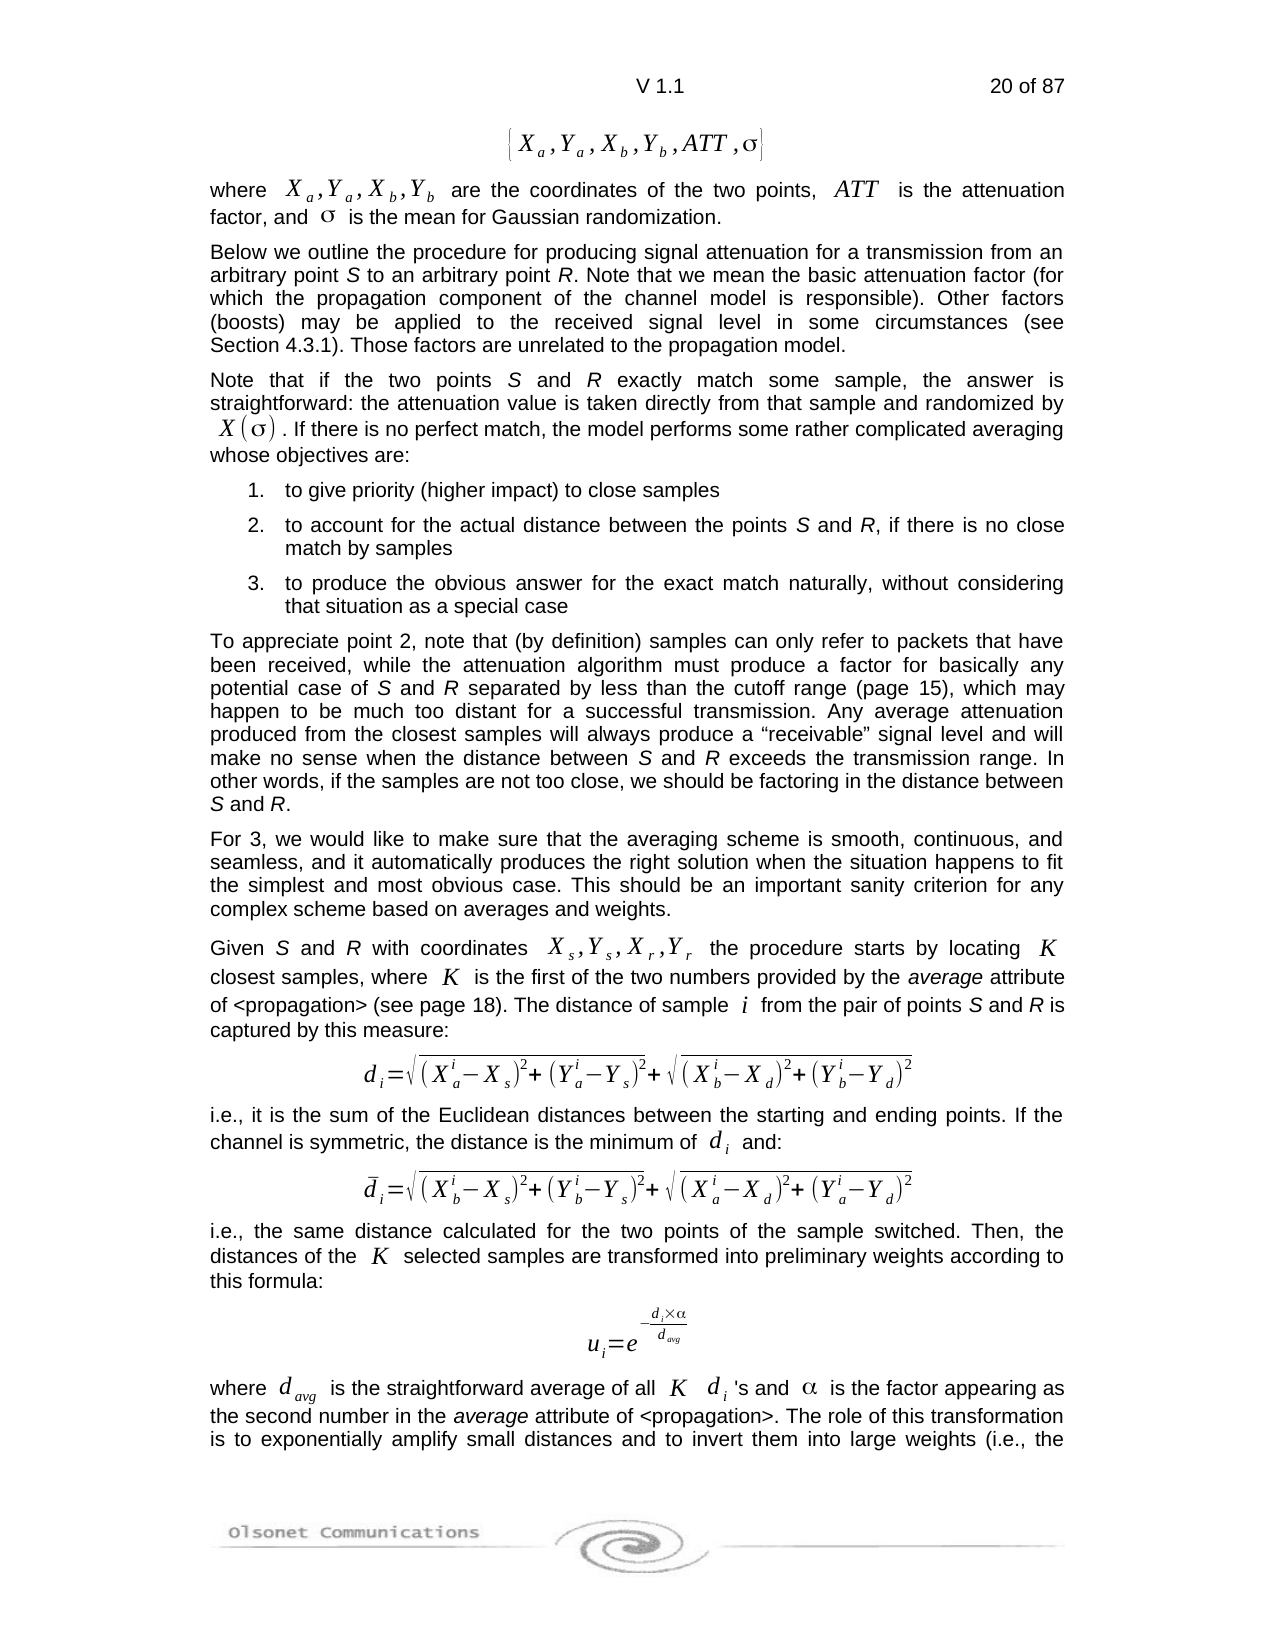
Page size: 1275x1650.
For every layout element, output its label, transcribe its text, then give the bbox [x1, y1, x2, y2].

list to give priority (higher impact) to close samples [247, 478, 1065, 502]
picture [210, 1504, 1065, 1596]
text i.e., it is the sum of the Euclidean distances between the starting and ending points. If the channel is symmetric, the distance is the minimum of and: [210, 1103, 1065, 1158]
text where are the coordinates of the two points, is the attenuation factor, and is the mean for Gaussian randomization. [210, 174, 1065, 229]
text Given S and R with coordinates the procedure starts by locating closest samples, where is the first of the two numbers provided by the average attribute of <propagation> (see page 18). The distance of sample from the pair of points S and R is captured by this measure: [210, 932, 1065, 1042]
list to produce the obvious answer for the exact match naturally, without considering that situation as a special case [247, 572, 1065, 618]
text For 3, we would like to make sure that the averaging scheme is smooth, continuous, and seamless, and it automatically produces the right solution when the situation happens to fit the simplest and most obvious case. This should be an important sanity criterion for any complex scheme based on averages and weights. [210, 827, 1065, 920]
text i.e., the same distance calculated for the two points of the sample switched. Then, the distances of the selected samples are transformed into preliminary weights according to this formula: [210, 1219, 1065, 1293]
list to account for the actual distance between the points S and R, if there is no close match by samples [247, 513, 1065, 560]
text where is the straightforward average of all 's and is the factor appearing as the second number in the average attribute of <propagation>. The role of this transformation is to exponentially amplify small distances and to invert them into large weights (i.e., the [210, 1373, 1065, 1451]
text Note that if the two points S and R exactly match some sample, the answer is straightforward: the attenuation value is taken directly from that sample and randomized by . If there is no perfect match, the model performs some rather complicated averaging whose objectives are: [210, 368, 1065, 467]
text To appreciate point 2, note that (by definition) samples can only refer to packets that have been received, while the attenuation algorithm must produce a factor for basically any potential case of S and R separated by less than the cutoff range (page 15), which may happen to be much too distant for a successful transmission. Any average attenuation produced from the closest samples will always produce a “receivable” signal level and will make no sense when the distance between S and R exceeds the transmission range. In other words, if the samples are not too close, we should be factoring in the distance between S and R. [210, 630, 1065, 816]
text Below we outline the procedure for producing signal attenuation for a transmission from an arbitrary point S to an arbitrary point R. Note that we mean the basic attenuation factor (for which the propagation component of the channel model is responsible). Other factors (boosts) may be applied to the received signal level in some circumstances (see Section 4.3.1). Those factors are unrelated to the propagation model. [210, 241, 1065, 357]
